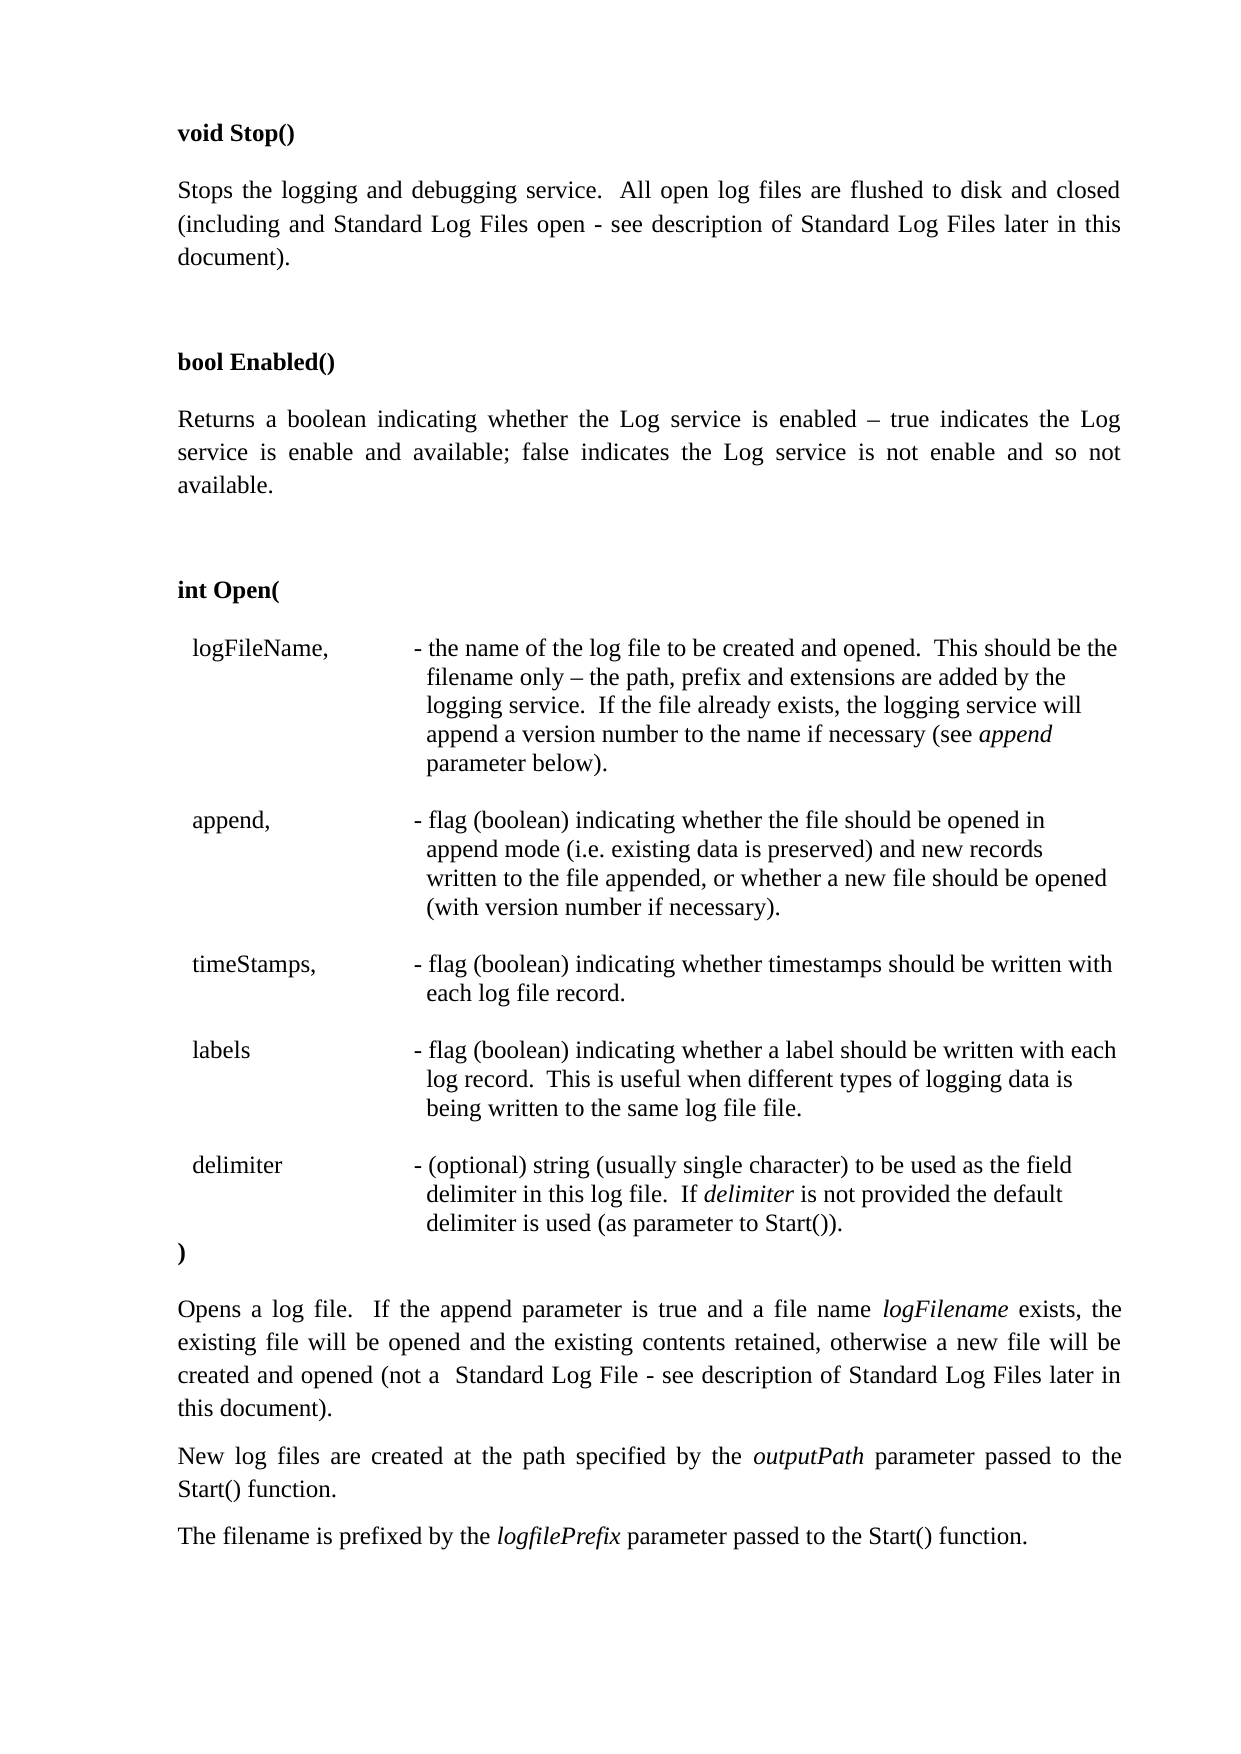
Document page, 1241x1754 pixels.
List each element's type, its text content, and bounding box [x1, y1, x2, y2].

text Returns a boolean indicating whether the Log service is enabled – true indicates the Log service is enable and available; false indicates the Log service is not enable and so not available. [177, 404, 1122, 499]
text ) [118, 1237, 1122, 1265]
text logFileName, - the name of the log file to be created and opened. This should be the filename only – the path, prefix and extensions are added by the logging service. If the file already exists, the logging service will append a version number to the name if necessary (see append parameter below). [118, 633, 1122, 777]
text void Stop() [118, 118, 1122, 147]
text Stops the logging and debugging service. All open log files are flushed to disk and closed (including and Standard Log Files open - see description of Standard Log Files later in this document). [177, 176, 1122, 270]
text bool Enabled() [118, 347, 1122, 376]
text Opens a log file. If the append parameter is true and a file name logFilename exists, the existing file will be opened and the existing contents retained, otherwise a new file will be created and opened (not a Standard Log File - see description of Standard Log Files later in this document). [177, 1294, 1122, 1422]
text The filename is prefixed by the logfilePrefix parameter passed to the Start() function. [177, 1521, 1122, 1550]
text delimiter in this log file. If delimiter is not provided the default delimiter is used (as parameter to Start()). [118, 1179, 1122, 1237]
text New log files are created at the path specified by the outputPath parameter passed to the Start() function. [177, 1441, 1122, 1503]
text timeStamps, - flag (boolean) indicating whether timestamps should be written with each log file record. [118, 949, 1122, 1007]
text int Open( [118, 575, 1122, 604]
text append, - flag (boolean) indicating whether the file should be opened in append mode (i.e. existing data is preserved) and new records written to the file appended, or whether a new file should be opened (with version number if necessary). [118, 805, 1122, 920]
text delimiter - (optional) string (usually single character) to be used as the field [118, 1150, 1122, 1179]
text labels - flag (boolean) indicating whether a label should be written with each log record. This is useful when different types of logging data is being written to the same log file file. [118, 1035, 1122, 1122]
